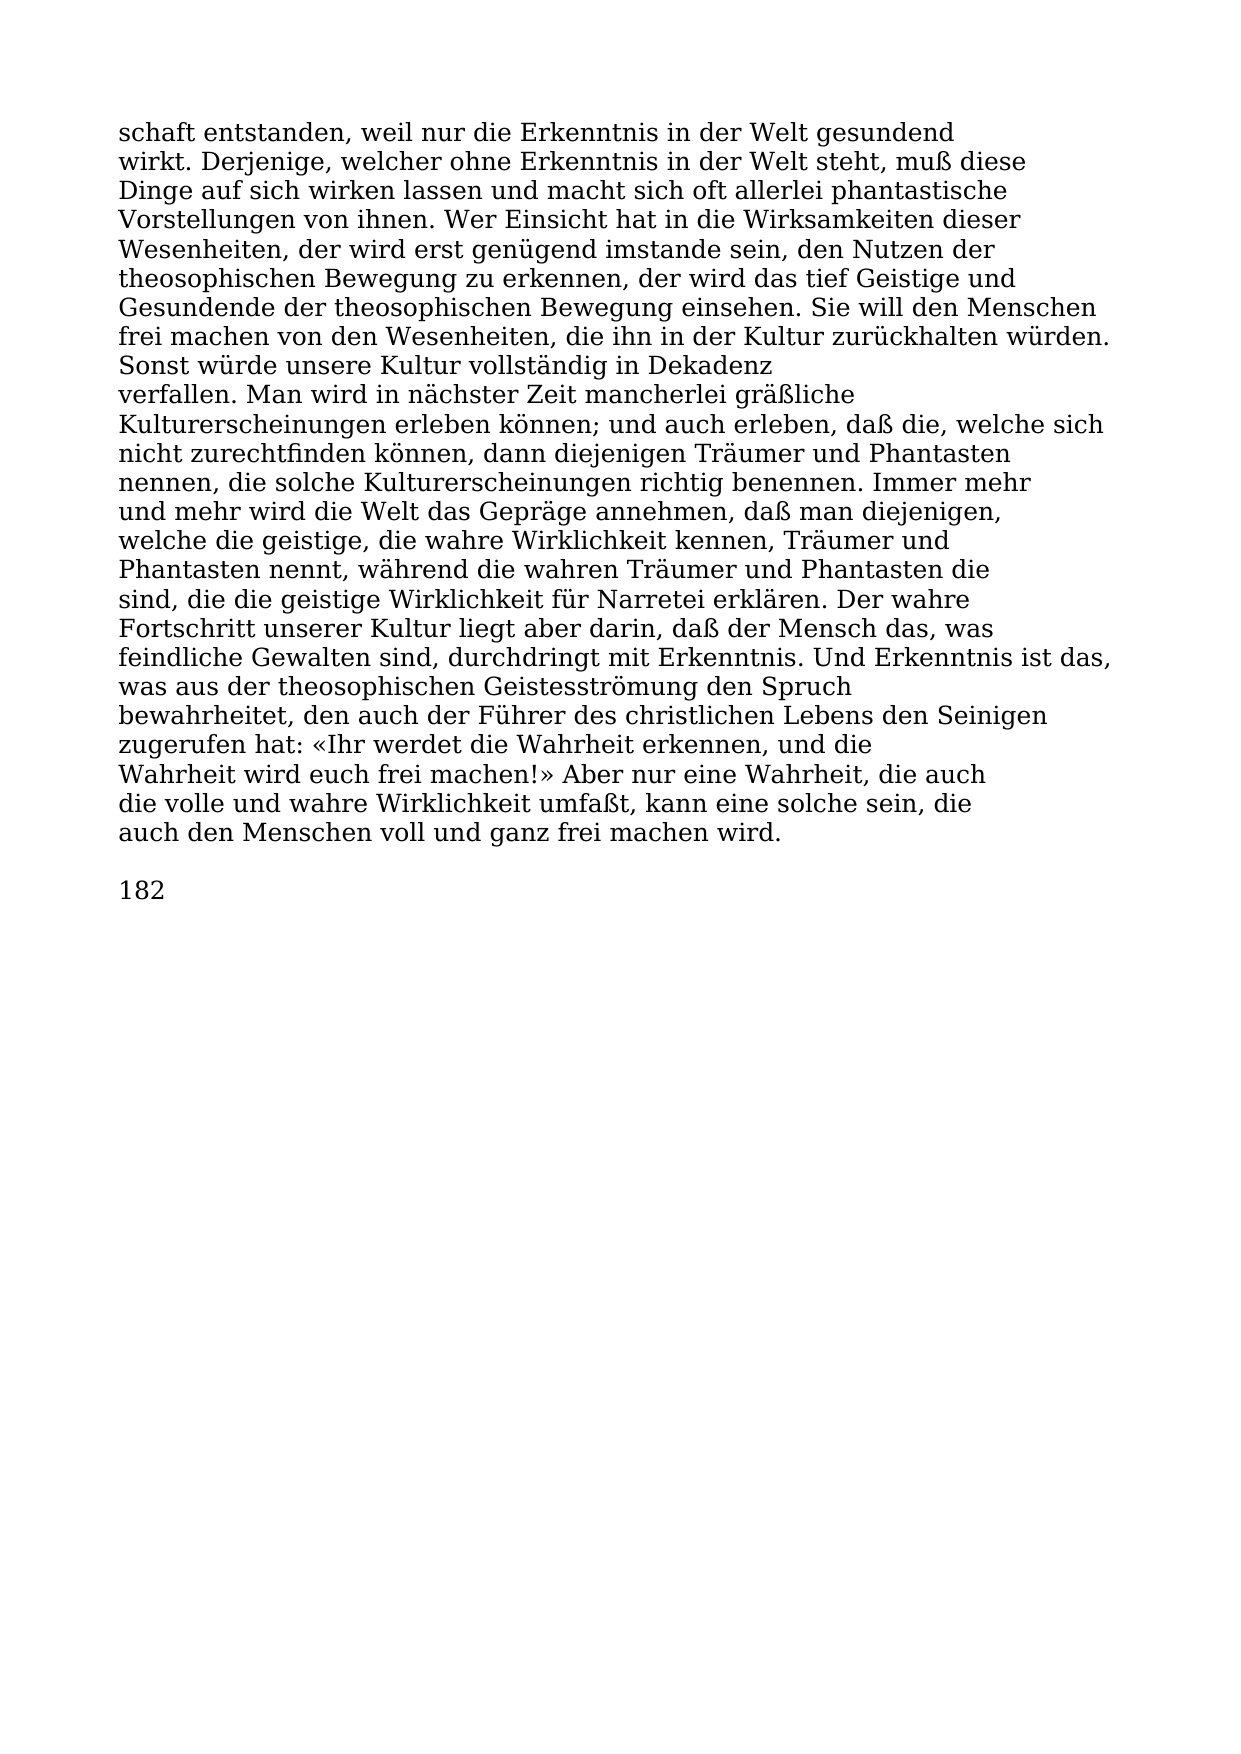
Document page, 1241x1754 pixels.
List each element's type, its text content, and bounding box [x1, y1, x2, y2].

text schaft entstanden, weil nur die Erkenntnis in der Welt gesundend [118, 118, 1122, 147]
text wirkt. Derjenige, welcher ohne Erkenntnis in der Welt steht, muß diese [118, 147, 1122, 176]
text und mehr wird die Welt das Gepräge annehmen, daß man diejenigen, [118, 497, 1122, 526]
text Vorstellungen von ihnen. Wer Einsicht hat in die Wirksamkeiten dieser [118, 206, 1122, 235]
text nennen, die solche Kulturerscheinungen richtig benennen. Immer mehr [118, 468, 1122, 497]
text verfallen. Man wird in nächster Zeit mancherlei gräßliche Kulturerscheinungen erleben können; und auch erleben, daß die, welche sich [118, 381, 1122, 439]
text bewahrheitet, den auch der Führer des christlichen Lebens den Seinigen zugerufen hat: «Ihr werdet die Wahrheit erkennen, und die [118, 701, 1122, 760]
text welche die geistige, die wahre Wirklichkeit kennen, Träumer und [118, 526, 1122, 556]
text nicht zurechtfinden können, dann diejenigen Träumer und Phantasten [118, 439, 1122, 468]
text Wesenheiten, der wird erst genügend imstande sein, den Nutzen der [118, 235, 1122, 264]
text Dinge auf sich wirken lassen und macht sich oft allerlei phantastische [118, 176, 1122, 206]
text feindliche Gewalten sind, durchdringt mit Erkenntnis. Und Erkenntnis ist das, was aus der theosophischen Geistesströmung den Spruch [118, 643, 1122, 701]
text 182 [118, 876, 1122, 906]
text Fortschritt unserer Kultur liegt aber darin, daß der Mensch das, was [118, 614, 1122, 643]
text die volle und wahre Wirklichkeit umfaßt, kann eine solche sein, die [118, 789, 1122, 818]
text Gesundende der theosophischen Bewegung einsehen. Sie will den Menschen frei machen von den Wesenheiten, die ihn in der Kultur zurückhalten würden. Sonst würde unsere Kultur vollständig in Dekadenz [118, 293, 1122, 381]
text theosophischen Bewegung zu erkennen, der wird das tief Geistige und [118, 264, 1122, 293]
text sind, die die geistige Wirklichkeit für Narretei erklären. Der wahre [118, 585, 1122, 614]
text auch den Menschen voll und ganz frei machen wird. [118, 818, 1122, 847]
text Phantasten nennt, während die wahren Träumer und Phantasten die [118, 556, 1122, 585]
text Wahrheit wird euch frei machen!» Aber nur eine Wahrheit, die auch [118, 760, 1122, 789]
